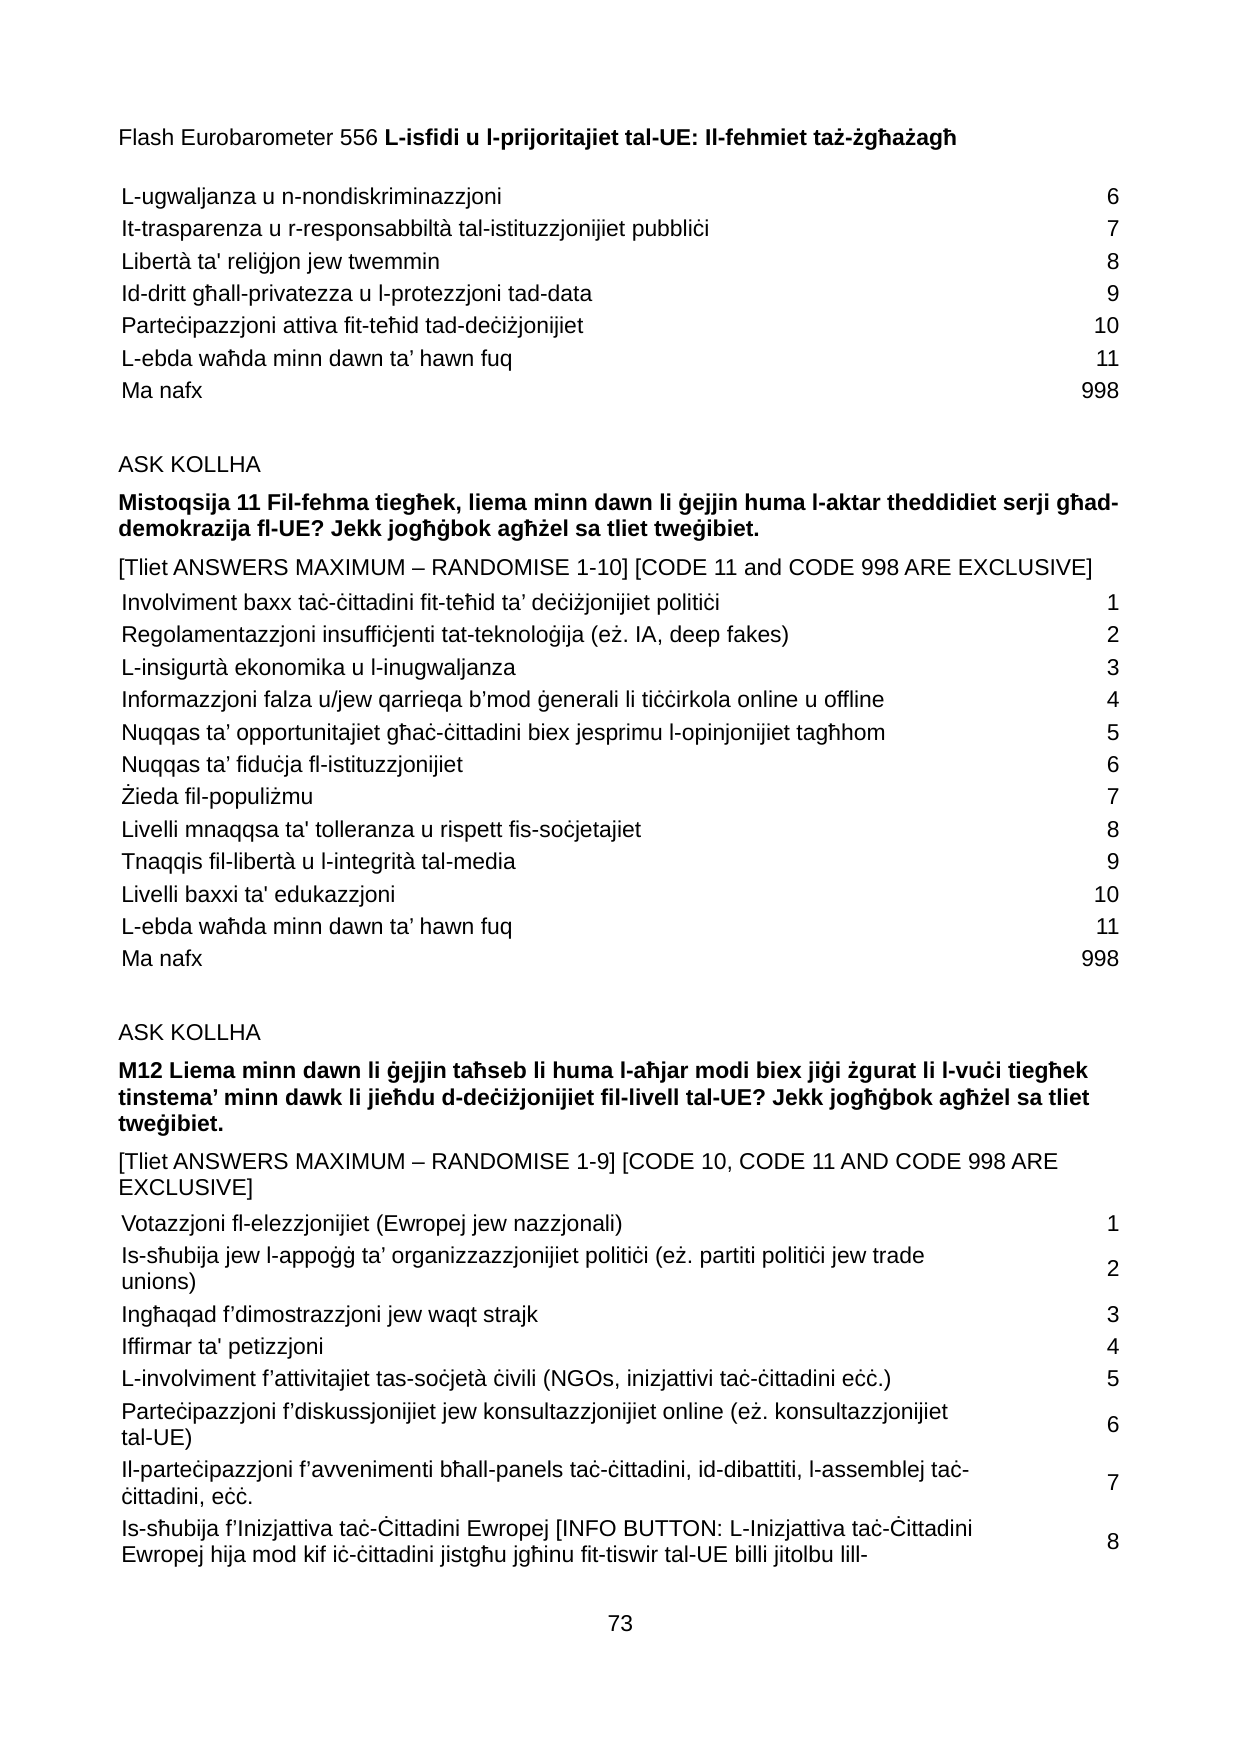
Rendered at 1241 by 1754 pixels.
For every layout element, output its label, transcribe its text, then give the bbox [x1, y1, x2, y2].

table_cell 8 [986, 245, 1122, 277]
table_cell L-insigurtà ekonomika u l-inugwaljanza [118, 651, 986, 683]
table_cell 3 [986, 1298, 1122, 1330]
table_cell Is-sħubija f’Inizjattiva taċ-Ċittadini Ewropej [INFO BUTTON: L-Inizjattiva taċ-Ċittadini Ewropej hija mod kif iċ-ċittadini jistgħu jgħinu fit-tiswir tal-UE billi jitolbu lill- [118, 1512, 986, 1570]
table_cell 4 [986, 1330, 1122, 1362]
table_cell Regolamentazzjoni insuffiċjenti tat-teknoloġija (eż. IA, deep fakes) [118, 618, 986, 651]
table_cell Livelli mnaqqsa ta' tolleranza u rispett fis-soċjetajiet [118, 813, 986, 845]
table_cell Parteċipazzjoni attiva fit-teħid tad-deċiżjonijiet [118, 310, 986, 342]
table_cell 9 [986, 845, 1122, 877]
table_cell Ma nafx [118, 942, 986, 975]
table_cell It-trasparenza u r-responsabbiltà tal-istituzzjonijiet pubbliċi [118, 212, 986, 245]
table_cell 8 [986, 1512, 1122, 1570]
table_cell Żieda fil-populiżmu [118, 780, 986, 813]
table_cell L-ugwaljanza u n-nondiskriminazzjoni [118, 180, 986, 212]
table_cell Livelli baxxi ta' edukazzjoni [118, 878, 986, 910]
table_cell L-ebda waħda minn dawn ta’ hawn fuq [118, 910, 986, 942]
text M12 Liema minn dawn li ġejjin taħseb li huma l-aħjar modi biex jiġi żgurat li l-vuċi tiegħek tinstema’ minn dawk li jieħdu d-deċiżjonijiet fil-livell tal-UE? Jekk jogħġbok agħżel sa tliet tweġibiet. [118, 1057, 1122, 1136]
table_cell 2 [986, 618, 1122, 651]
table_cell Nuqqas ta’ opportunitajiet għaċ-ċittadini biex jesprimu l-opinjonijiet tagħhom [118, 716, 986, 748]
table_cell Nuqqas ta’ fiduċja fl-istituzzjonijiet [118, 748, 986, 780]
table_cell 6 [986, 1395, 1122, 1453]
text ASK KOLLHA [118, 1019, 1122, 1045]
table_cell 11 [986, 910, 1122, 942]
table_cell Iffirmar ta' petizzjoni [118, 1330, 986, 1362]
table_cell 7 [986, 212, 1122, 245]
table_header Votazzjoni fl-elezzjonijiet (Ewropej jew nazzjonali) [118, 1207, 986, 1239]
text Mistoqsija 11 Fil-fehma tiegħek, liema minn dawn li ġejjin huma l-aktar theddidiet serji għad-demokrazija fl-UE? Jekk jogħġbok agħżel sa tliet tweġibiet. [118, 489, 1122, 542]
table_cell 8 [986, 813, 1122, 845]
table_cell Libertà ta' reliġjon jew twemmin [118, 245, 986, 277]
table_cell Ingħaqad f’dimostrazzjoni jew waqt strajk [118, 1298, 986, 1330]
table_cell 6 [986, 180, 1122, 212]
table_cell 5 [986, 1363, 1122, 1395]
table_cell 7 [986, 780, 1122, 813]
table_cell Is-sħubija jew l-appoġġ ta’ organizzazzjonijiet politiċi (eż. partiti politiċi jew trade unions) [118, 1239, 986, 1298]
text [Tliet ANSWERS MAXIMUM – RANDOMISE 1-10] [CODE 11 and CODE 998 ARE EXCLUSIVE] [118, 554, 1122, 580]
table_cell 2 [986, 1239, 1122, 1298]
table_cell 7 [986, 1453, 1122, 1512]
table_cell 4 [986, 683, 1122, 716]
table_cell Tnaqqis fil-libertà u l-integrità tal-media [118, 845, 986, 877]
table_cell L-ebda waħda minn dawn ta’ hawn fuq [118, 342, 986, 374]
table_header 1 [986, 1207, 1122, 1239]
table_header 1 [986, 586, 1122, 618]
table_cell 6 [986, 748, 1122, 780]
table_cell 998 [986, 942, 1122, 975]
text ASK KOLLHA [118, 451, 1122, 477]
table_header Involviment baxx taċ-ċittadini fit-teħid ta’ deċiżjonijiet politiċi [118, 586, 986, 618]
table_cell Informazzjoni falza u/jew qarrieqa b’mod ġenerali li tiċċirkola online u offline [118, 683, 986, 716]
table_cell L-involviment f’attivitajiet tas-soċjetà ċivili (NGOs, inizjattivi taċ-ċittadini eċċ.) [118, 1363, 986, 1395]
table_cell Parteċipazzjoni f’diskussjonijiet jew konsultazzjonijiet online (eż. konsultazzjonijiet tal-UE) [118, 1395, 986, 1453]
table_cell 998 [986, 374, 1122, 407]
table_cell 3 [986, 651, 1122, 683]
table_cell Id-dritt għall-privatezza u l-protezzjoni tad-data [118, 277, 986, 309]
table_cell 10 [986, 878, 1122, 910]
table_cell Ma nafx [118, 374, 986, 407]
table_cell 5 [986, 716, 1122, 748]
table_cell 11 [986, 342, 1122, 374]
text [Tliet ANSWERS MAXIMUM – RANDOMISE 1-9] [CODE 10, CODE 11 AND CODE 998 ARE EXCLUSIVE] [118, 1148, 1122, 1201]
table_cell Il-parteċipazzjoni f’avvenimenti bħall-panels taċ-ċittadini, id-dibattiti, l-assemblej taċ-ċittadini, eċċ. [118, 1453, 986, 1512]
table_cell 9 [986, 277, 1122, 309]
table_cell 10 [986, 310, 1122, 342]
